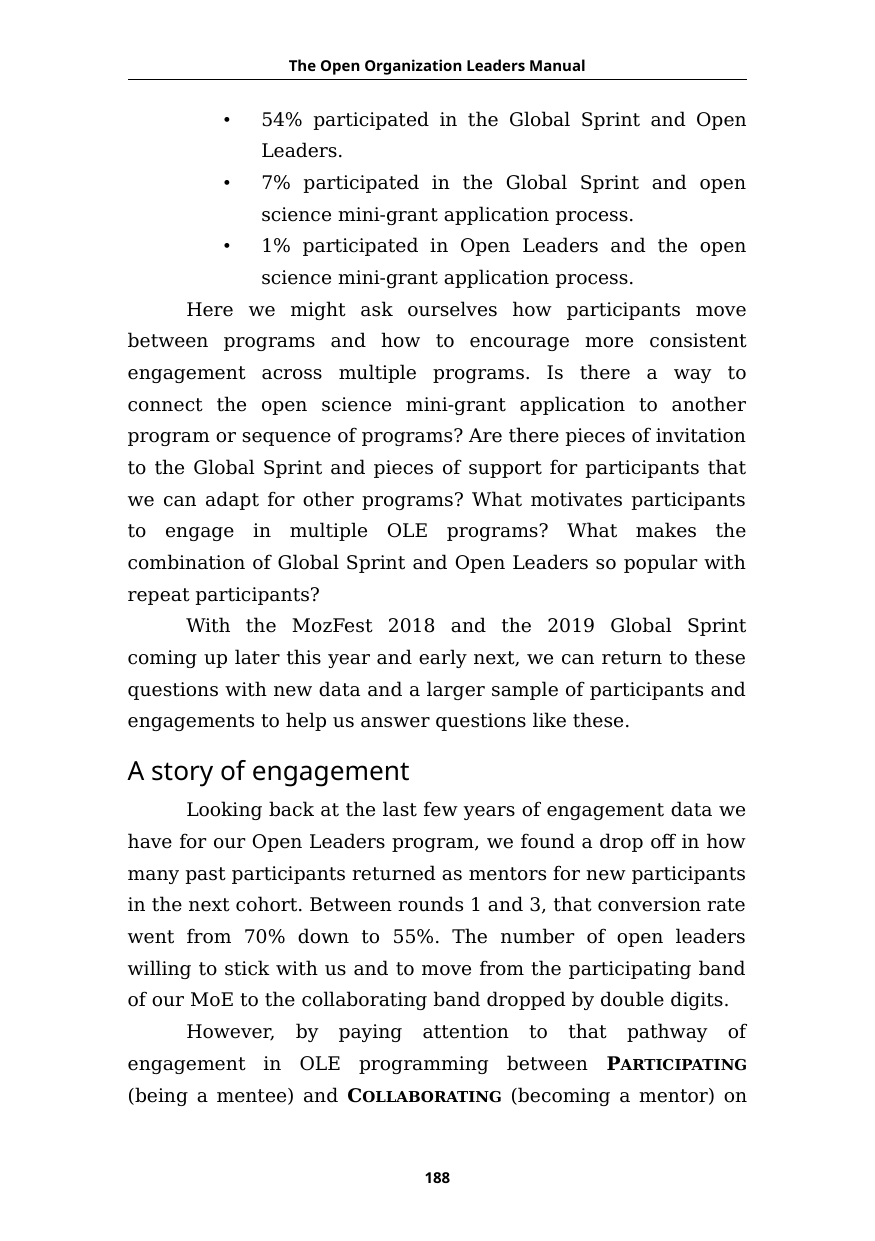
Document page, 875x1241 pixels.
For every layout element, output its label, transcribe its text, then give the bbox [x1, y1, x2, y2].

list 54% participated in the Global Sprint and Open Leaders. [223, 109, 747, 162]
list 7% participated in the Global Sprint and open science mini-grant application process. [223, 172, 747, 226]
text Looking back at the last few years of engagement data we have for our Open Leaders program, we found a drop off in how many past participants returned as mentors for new participants in the next cohort. Between rounds 1 and 3, that conversion rate went from 70% down to 55%. The number of open leaders willing to stick with us and to move from the participating band of our MoE to the collaborating band dropped by double digits. [127, 799, 747, 1011]
list 1% participated in Open Leaders and the open science mini-grant application process. [223, 235, 747, 289]
subtitle A story of engagement [127, 757, 747, 787]
text With the MozFest 2018 and the 2019 Global Sprint coming up later this year and early next, we can return to these questions with new data and a larger sample of participants and engagements to help us answer questions like these. [127, 615, 747, 732]
text However, by paying attention to that pathway of engagement in OLE programming between Participating (being a mentee) and Collaborating (becoming a mentor) on [127, 1021, 747, 1107]
text Here we might ask ourselves how participants move between programs and how to encourage more consistent engagement across multiple programs. Is there a way to connect the open science mini-grant application to another program or sequence of programs? Are there pieces of invitation to the Global Sprint and pieces of support for participants that we can adapt for other programs? What motivates participants to engage in multiple OLE programs? What makes the combination of Global Sprint and Open Leaders so popular with repeat participants? [127, 299, 747, 606]
